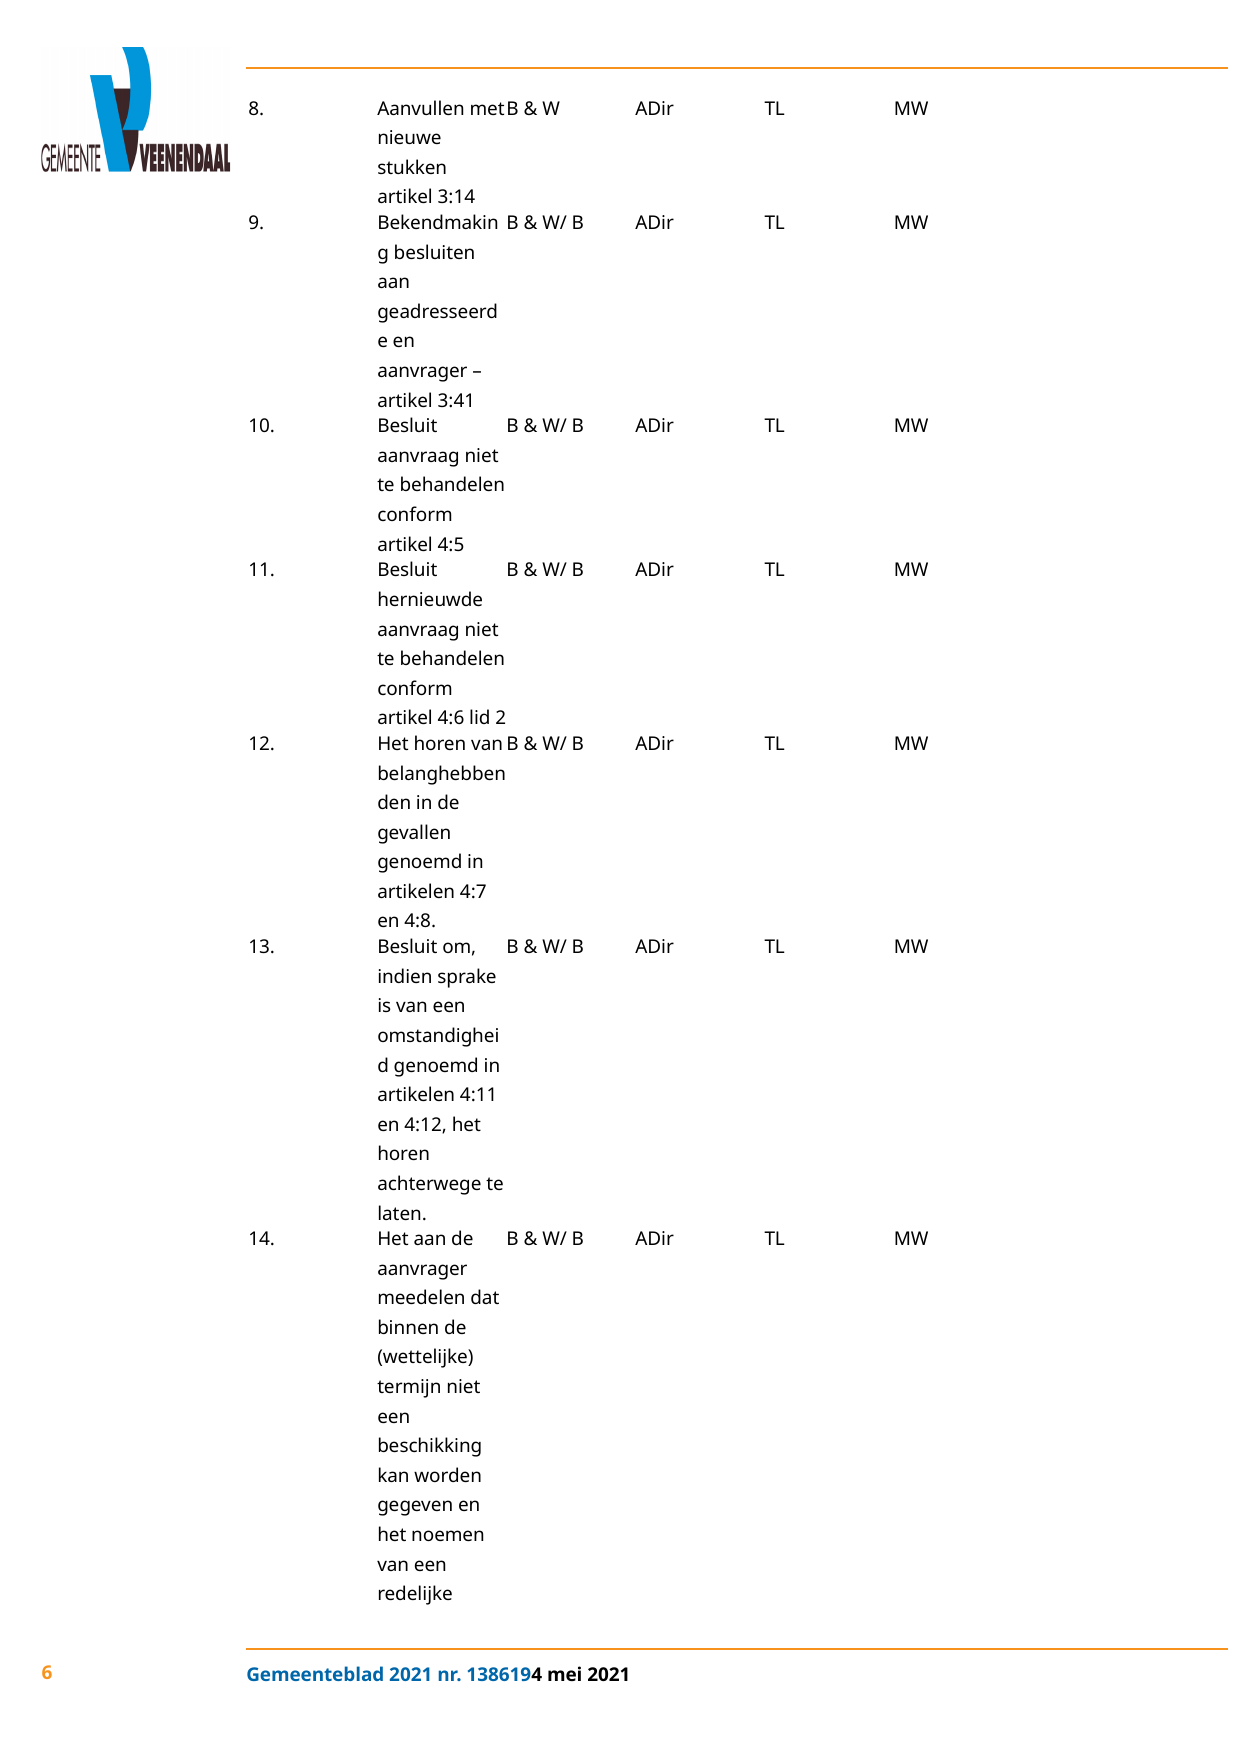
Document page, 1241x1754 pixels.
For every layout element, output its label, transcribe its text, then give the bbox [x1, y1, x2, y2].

table_cell B & W/ B [506, 1225, 635, 1606]
table_cell [248, 730, 377, 933]
table_cell Bekendmaking besluiten aan geadresseerde en aanvrager – artikel 3:41 [377, 209, 506, 412]
table_cell ADir [635, 209, 764, 412]
table_cell MW [894, 95, 1022, 209]
table_cell [1023, 557, 1152, 730]
table_cell [248, 1225, 377, 1606]
table_cell [248, 95, 377, 209]
table_cell MW [894, 557, 1022, 730]
table_cell Besluit aanvraag niet te behandelen conform artikel 4:5 [377, 413, 506, 557]
table_cell B & W/ B [506, 413, 635, 557]
table_cell ADir [635, 1225, 764, 1606]
table_cell MW [894, 209, 1022, 412]
table_cell [1023, 209, 1152, 412]
picture [123, 47, 231, 172]
table_cell B & W/ B [506, 209, 635, 412]
table_cell Besluit om, indien sprake is van een omstandigheid genoemd in artikelen 4:11 en 4:12, het horen achterwege te laten. [377, 934, 506, 1225]
table_cell MW [894, 730, 1022, 933]
table_cell ADir [635, 557, 764, 730]
table_cell TL [764, 413, 893, 557]
table_cell MW [894, 934, 1022, 1225]
table_cell Het horen van belanghebbenden in de gevallen genoemd in artikelen 4:7 en 4:8. [377, 730, 506, 933]
table_cell [248, 413, 377, 557]
table_cell ADir [635, 413, 764, 557]
table_cell TL [764, 209, 893, 412]
table_cell B & W/ B [506, 730, 635, 933]
table_cell B & W/ B [506, 557, 635, 730]
table_cell [248, 934, 377, 1225]
picture [41, 47, 130, 172]
table_cell [1023, 95, 1152, 209]
table_cell TL [764, 934, 893, 1225]
table_cell [248, 557, 377, 730]
table_cell Aanvullen met nieuwe stukken artikel 3:14 [377, 95, 506, 209]
table_cell TL [764, 557, 893, 730]
table_cell ADir [635, 95, 764, 209]
table_cell Het aan de aanvrager meedelen dat binnen de (wettelijke) termijn niet een beschikking kan worden gegeven en het noemen van een redelijke [377, 1225, 506, 1606]
table_cell TL [764, 1225, 893, 1606]
table_cell [1023, 1225, 1152, 1606]
table_cell TL [764, 95, 893, 209]
table_cell TL [764, 730, 893, 933]
table_cell [248, 209, 377, 412]
table_cell MW [894, 413, 1022, 557]
table_cell ADir [635, 934, 764, 1225]
table_cell ADir [635, 730, 764, 933]
table_cell Besluit hernieuwde aanvraag niet te behandelen conform artikel 4:6 lid 2 [377, 557, 506, 730]
table_cell [1023, 934, 1152, 1225]
table_cell MW [894, 1225, 1022, 1606]
table_cell B & W [506, 95, 635, 209]
table_cell [1023, 730, 1152, 933]
table_cell B & W/ B [506, 934, 635, 1225]
table_cell [1023, 413, 1152, 557]
